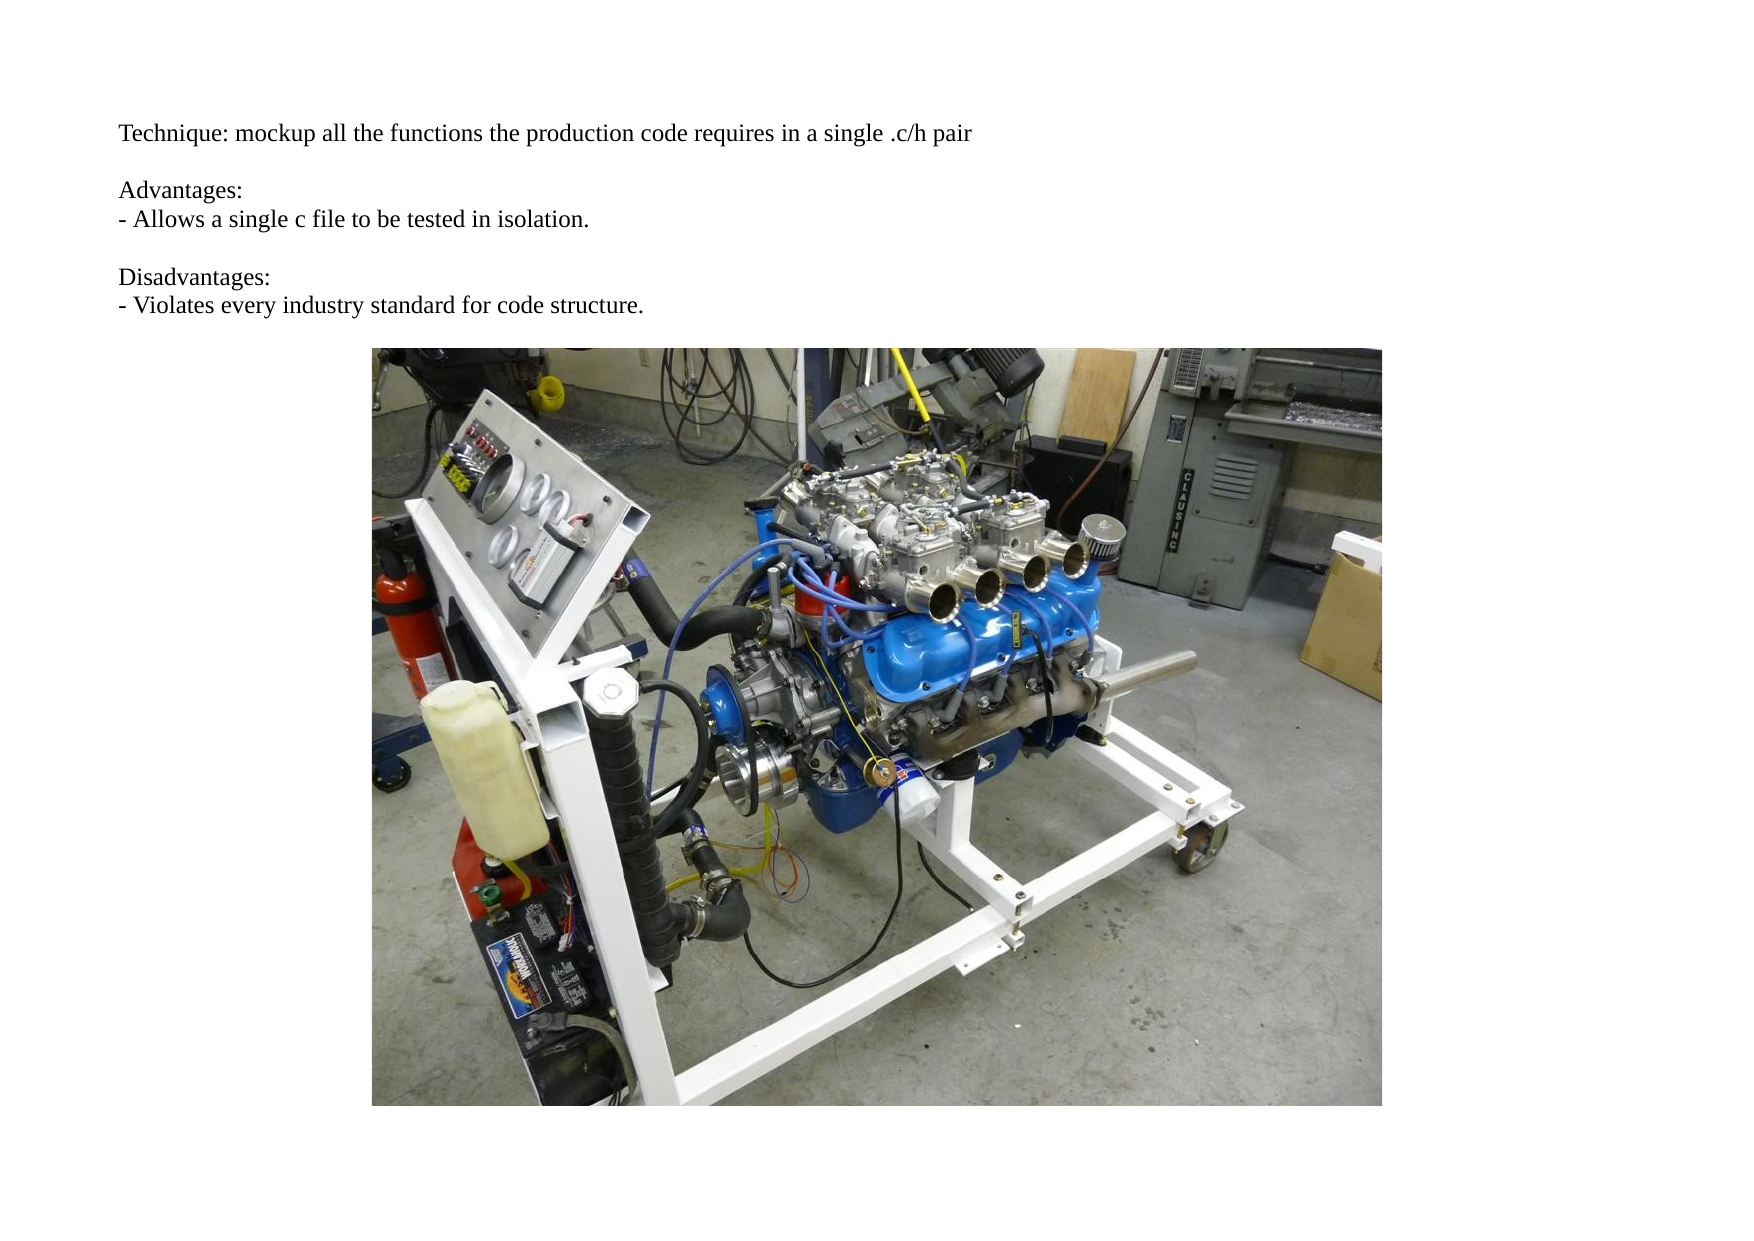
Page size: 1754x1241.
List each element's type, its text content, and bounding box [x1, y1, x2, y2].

picture [371, 348, 1383, 1106]
text Advantages: [118, 176, 1636, 204]
text Disadvantages: [118, 262, 1636, 291]
text Technique: mockup all the functions the production code requires in a single .c/h pair [118, 118, 1636, 147]
text - Violates every industry standard for code structure. [118, 291, 1636, 319]
text - Allows a single c file to be tested in isolation. [118, 204, 1636, 233]
